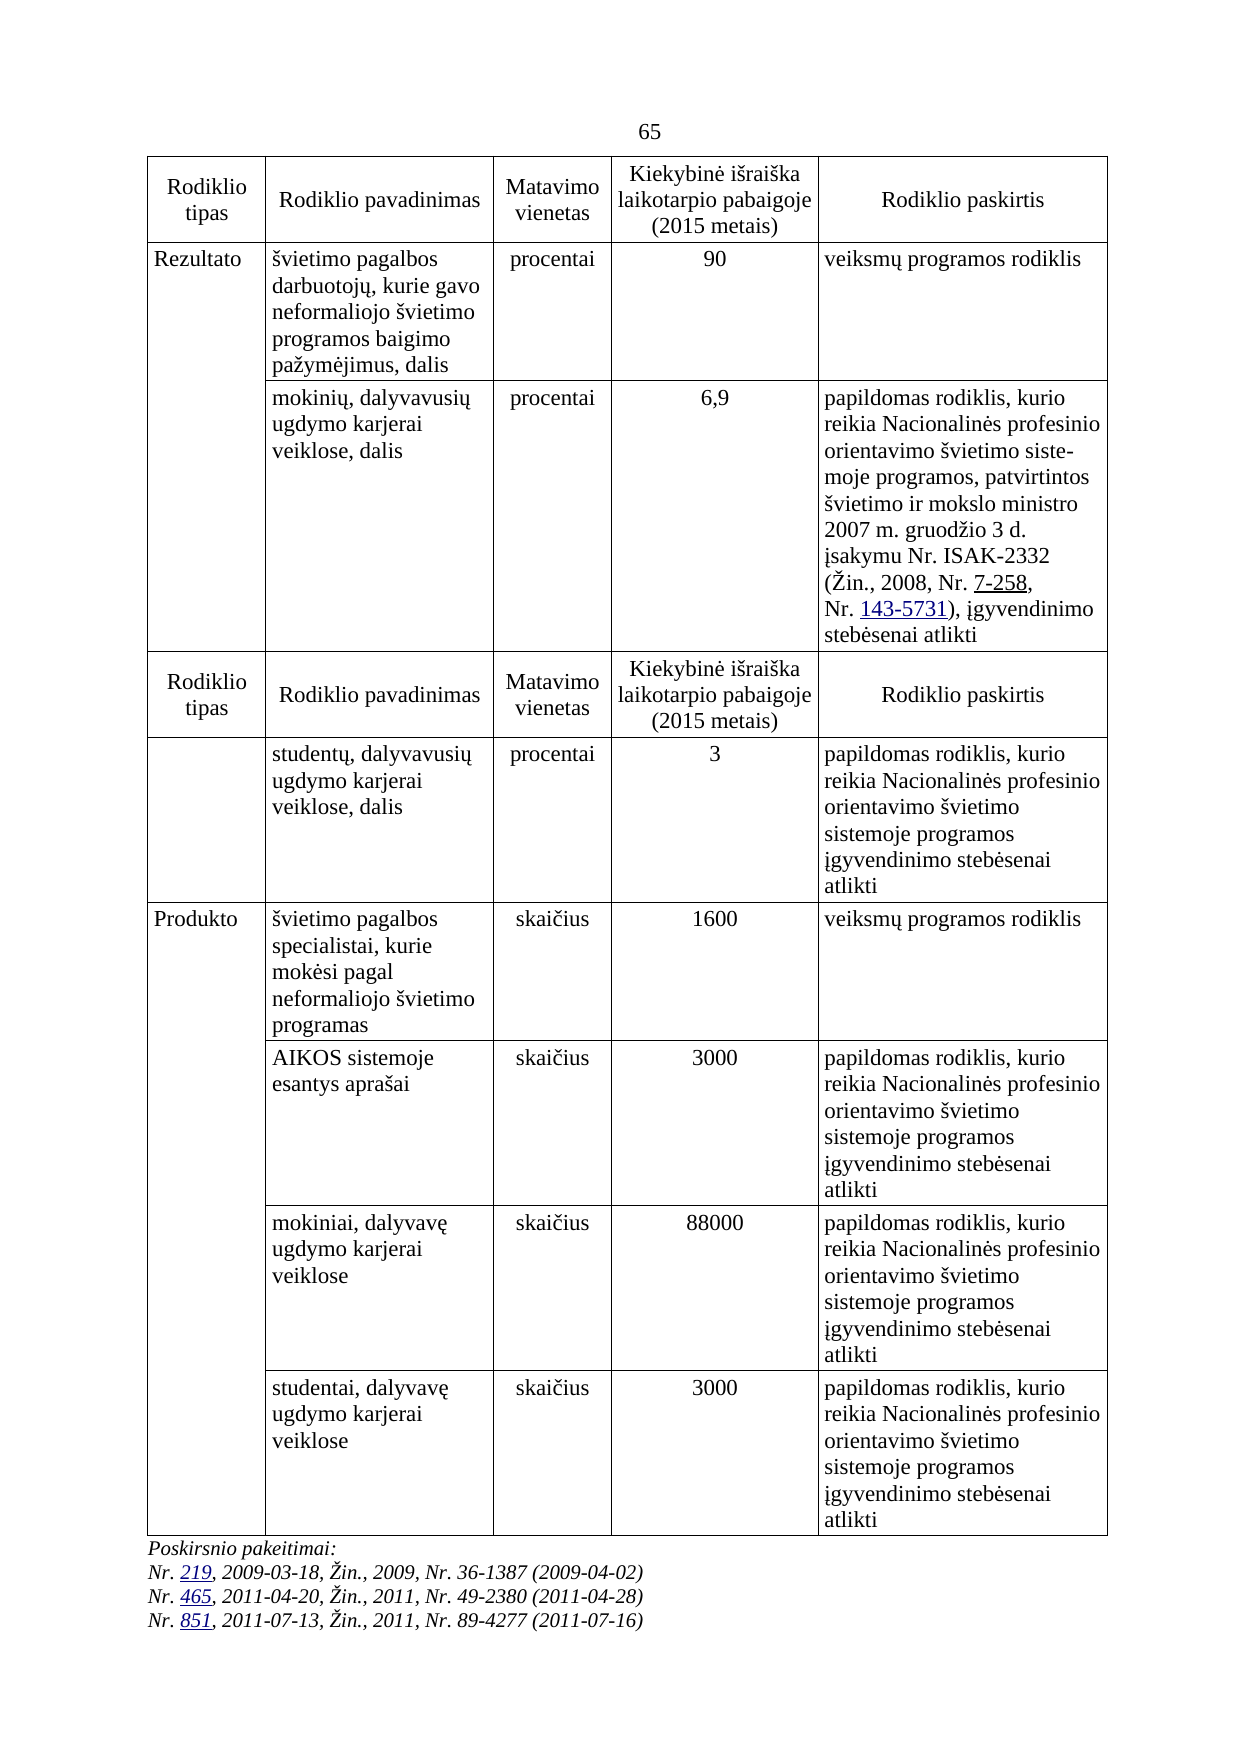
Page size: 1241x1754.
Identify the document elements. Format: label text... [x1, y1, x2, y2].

table_cell skaičius [494, 1371, 611, 1535]
table_cell 6,9 [612, 381, 818, 651]
table_cell mokinių, dalyvavusių ugdymo karjerai veiklose, dalis [266, 381, 493, 651]
table_cell švietimo pagalbos specialistai, kurie mokėsi pagal neformaliojo švietimo programas [266, 903, 493, 1040]
table_cell veiksmų programos rodiklis [819, 243, 1107, 380]
table_cell skaičius [494, 1041, 611, 1205]
table_cell mokiniai, dalyvavę ugdymo karjerai veiklose [266, 1206, 493, 1370]
table_cell Rezultato [148, 243, 265, 380]
table_header Rodiklio paskirtis [819, 157, 1107, 242]
table_cell Rodiklio pavadinimas [266, 652, 493, 737]
table_cell Produkto [148, 903, 265, 1535]
table_header Matavimo vienetas [494, 157, 611, 242]
table_cell 90 [612, 243, 818, 380]
table_cell 1600 [612, 903, 818, 1040]
table_cell studentų, dalyvavusių ugdymo karjerai veiklose, dalis [266, 738, 493, 902]
table_cell AIKOS sistemoje esantys aprašai [266, 1041, 493, 1205]
table_cell papildomas rodiklis, kurio reikia Nacionalinės profesinio orientavimo švietimo sistemoje programos įgyvendinimo stebėsenai atlikti [819, 738, 1107, 902]
table_cell Matavimo vienetas [494, 652, 611, 737]
table_cell papildomas rodiklis, kurio reikia Nacionalinės profesinio orientavimo švietimo sistemoje programos įgyvendinimo stebėsenai atlikti [819, 1041, 1107, 1205]
table_cell [148, 380, 265, 651]
table_cell Kiekybinė išraiška laikotarpio pabaigoje (2015 metais) [612, 652, 818, 737]
table_cell Rodiklio paskirtis [819, 652, 1107, 737]
table_cell veiksmų programos rodiklis [819, 903, 1107, 1040]
table_cell papildomas rodiklis, kurio reikia Nacionalinės profesinio orientavimo švietimo siste­moje programos, patvirtintos švietimo ir mokslo ministro 2007 m. gruodžio 3 d. įsakymu Nr. ISAK-2332 (Žin., 2008, Nr. 7-258, Nr. 143-5731), įgyvendinimo stebėsenai atlikti [819, 381, 1107, 651]
table_header Rodiklio pavadinimas [266, 157, 493, 242]
text Poskirsnio pakeitimai: [148, 1536, 1152, 1560]
table_cell papildomas rodiklis, kurio reikia Nacionalinės profesinio orientavimo švietimo sistemoje programos įgyvendinimo stebėsenai atlikti [819, 1206, 1107, 1370]
table_cell 3000 [612, 1371, 818, 1535]
table_cell 88000 [612, 1206, 818, 1370]
table_cell procentai [494, 381, 611, 651]
table_cell skaičius [494, 903, 611, 1040]
table_cell papildomas rodiklis, kurio reikia Nacionalinės profesinio orientavimo švietimo sistemoje programos įgyvendinimo stebėsenai atlikti [819, 1371, 1107, 1535]
text Nr. 465, 2011-04-20, Žin., 2011, Nr. 49-2380 (2011-04-28) [148, 1584, 1152, 1608]
table_cell procentai [494, 738, 611, 902]
table_header Rodiklio tipas [148, 157, 265, 242]
table_cell 3 [612, 738, 818, 902]
table_cell skaičius [494, 1206, 611, 1370]
table_cell 3000 [612, 1041, 818, 1205]
text Nr. 851, 2011-07-13, Žin., 2011, Nr. 89-4277 (2011-07-16) [148, 1608, 1152, 1632]
table_cell studentai, dalyvavę ugdymo karjerai veiklose [266, 1371, 493, 1535]
table_cell [148, 738, 265, 902]
table_cell Rodiklio tipas [148, 652, 265, 737]
table_cell procentai [494, 243, 611, 380]
text Nr. 219, 2009-03-18, Žin., 2009, Nr. 36-1387 (2009-04-02) [148, 1560, 1152, 1584]
table_cell švietimo pagalbos darbuotojų, kurie gavo neformaliojo švietimo programos baigimo pažymėjimus, dalis [266, 243, 493, 380]
table_header Kiekybinė išraiška laikotarpio pabaigoje (2015 metais) [612, 157, 818, 242]
